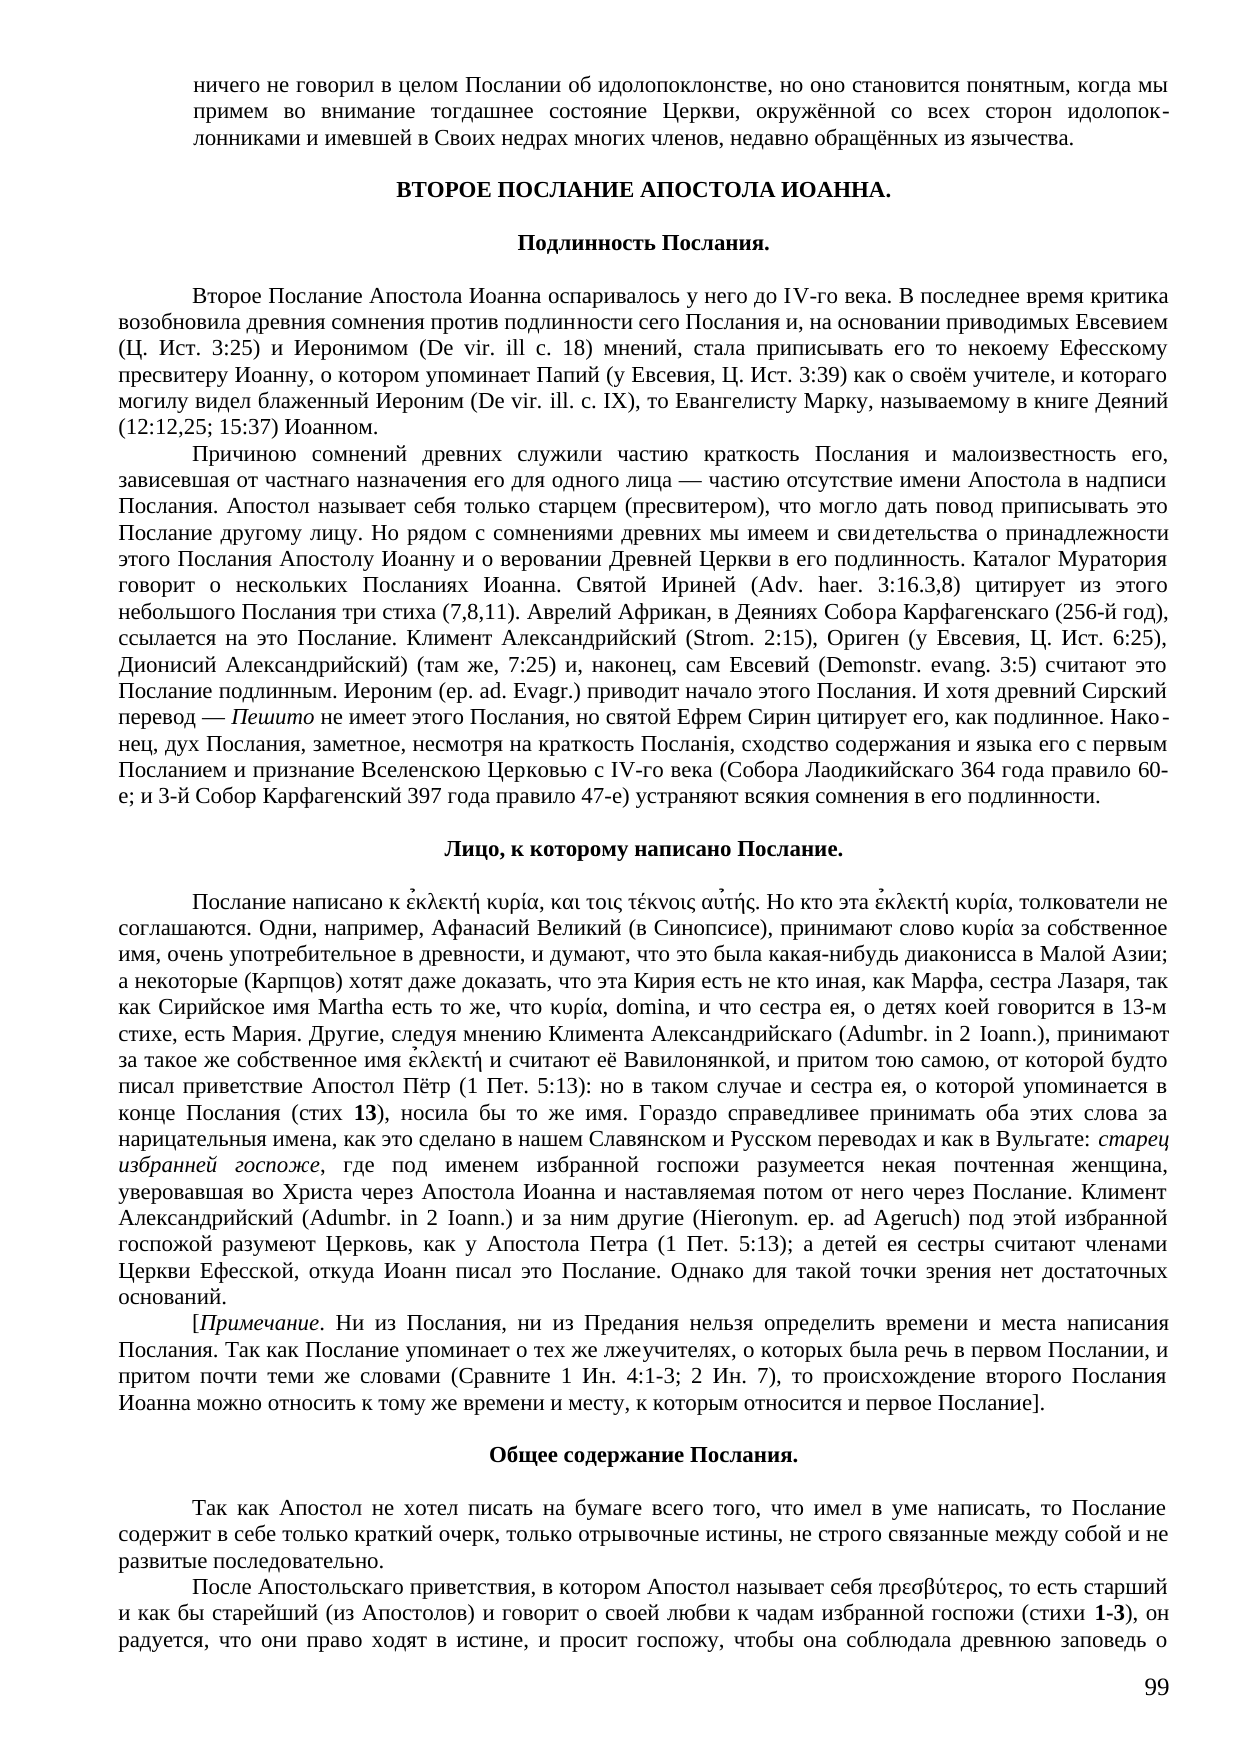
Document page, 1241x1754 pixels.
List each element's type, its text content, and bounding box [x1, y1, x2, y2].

text Лицо, к которому написано Послание. [118, 835, 1169, 861]
text Второе Послание Апостола Иоанна. [118, 176, 1169, 203]
text Второе Послание Апостола Иоанна оспаривалось у него до ІV-го века. В последнее время критика возобновила древния сомнения против подлин­ности сего Послания и, на основании приводимых Евсевием (Ц. Ист. 3:25) и Иеронимом (De vir. ill с. 18) мнений, стала приписывать его то некоему Ефесскому пресвитеру Иоанну, о котором упоминает Папий (у Евсевия, Ц. Ист. 3:39) как о своём учителе, и котораго могилу видел блаженный Иероним (De vir. ill. с. IX), то Евангелисту Марку, называемому в книге Деяний (12:12,25; 15:37) Иоанном. [118, 282, 1169, 440]
text Так как Апостол не хотел писать на бумаге всего того, что имел в уме написать, то Послание содержит в себе только краткий очерк, только отры­вочные истины, не строго связанные между собой и не развитые последо­вательно. [118, 1494, 1169, 1573]
text Причиною сомнений древних служили частию краткость Послания и малоизвестность его, зависевшая от частнаго назначения его для одного лица — частию отсутствие имени Апостола в надписи Послания. Апостол называет себя только старцем (пресвитером), что могло дать повод приписывать это Послание другому лицу. Но рядом с сомнениями древних мы имеем и сви­детельства о принадлежности этого Послания Апостолу Иоанну и о веровании Древней Церкви в его подлинность. Каталог Муратория говорит о несколь­ких Посланиях Иоанна. Святой Ириней (Adv. haer. 3:16.3,8) цитирует из этого небольшого Послания три стиха (7,8,11). Аврелий Африкан, в Деяниях Собо­ра Карфагенскаго (256-й год), ссылается на это Послание. Климент Александрийский (Strom. 2:15), Ориген (у Евсевия, Ц. Ист. 6:25), Дионисий Александрийский) (там же, 7:25) и, наконец, сам Евсевий (Demonstr. evang. 3:5) считают это Послание подлинным. Иероним (ер. ad. Evagr.) приводит начало этого Послания. И хотя древний Сирский перевод — Пешито не имеет этого Послания, но святой Ефрем Сирин цитирует его, как подлинное. Нако­нец, дух Послания, заметное, несмотря на краткость Посланія, сходство содержания и языка его с первым Посланием и признание Вселенскою Цер­ковью с ІV-го века (Собора Лаодикийскаго 364 года правило 60-е; и 3-й Собор Карфагенский 397 года правило 47-е) устраняют всякия сомнения в его подлинности. [118, 440, 1169, 809]
text После Апостольскаго приветствия, в котором Апостол называет себя πρεσβύτερος, то есть старший и как бы старейший (из Апостолов) и говорит о своей любви к чадам избранной госпожи (стихи 1-3), он радуется, что они право ходят в истине, и просит госпожу, чтобы она соблюдала древнюю заповедь о [118, 1573, 1169, 1652]
text Общее содержание Послания. [118, 1441, 1169, 1468]
text Подлинность Послания. [118, 229, 1169, 255]
text ничего не говорил в целом Послании об идолопоклонстве, но оно становится понятным, когда мы примем во внимание тогдашнее состояние Церкви, окружённой со всех сторон идолопок­лонниками и имевшей в Своих недрах многих членов, недавно обращённых из язычества. [192, 71, 1169, 150]
text Послание написано к ε̉κλεκτή κυρία, και τοις τέκνοις αυ̉τής. Но кто эта ε̉κλεκτή κυρία, толкователи не соглашаются. Одни, например, Афанасий Великий (в Синопсисе), принимают слово κυρία за собственное имя, очень употреби­тельное в древности, и думают, что это была какая-нибудь диаконисса в Малой Азии; а некоторые (Карпцов) хотят даже доказать, что эта Кирия есть не кто иная, как Марфа, сестра Лазаря, так как Сирийское имя Martha есть то же, что κυρία, domina, и что сестра ея, о детях коей говорится в 13-м стихе, есть Мария. Другие, следуя мнению Климента Александрийскаго (Adumbr. in 2 Ioann.), принимают за такое же собственное имя ε̉κλεκτή и считают её Вавилонянкой, и притом тою самою, от которой будто писал приветствие Апостол Пётр (1 Пет. 5:13): но в таком случае и сестра ея, о которой упоминается в конце Послания (стих 13), носила бы то же имя. Гораздо справедливее принимать оба этих слова за нарицательныя имена, как это сделано в нашем Славянском и Русском переводах и как в Вульгате: старец избранней госпоже, где под именем избранной госпожи разумеется некая почтенная женщина, уверовавшая во Христа через Апостола Иоанна и наставляемая потом от него через Послание. Климент Александрийский (Adumbr. in 2 Ioann.) и за ним другие (Hieronym. ep. ad Ageruch) под этой избранной госпожой разумеют Церковь, как у Апостола Петра (1 Пет. 5:13); а детей ея сестры считают членами Церкви Ефесской, откуда Иоанн писал это Послание. Однако для такой точки зрения нет достаточных оснований. [118, 888, 1169, 1309]
text [Примечание. Ни из Послания, ни из Предания нельзя определить време­ни и места написания Послания. Так как Послание упоминает о тех же лже­учителях, о которых была речь в первом Послании, и притом почти теми же словами (Сравните 1 Ин. 4:1-3; 2 Ин. 7), то происхождение второго Послания Иоанна можно относить к тому же времени и месту, к которым относится и первое Послание]. [118, 1309, 1169, 1415]
